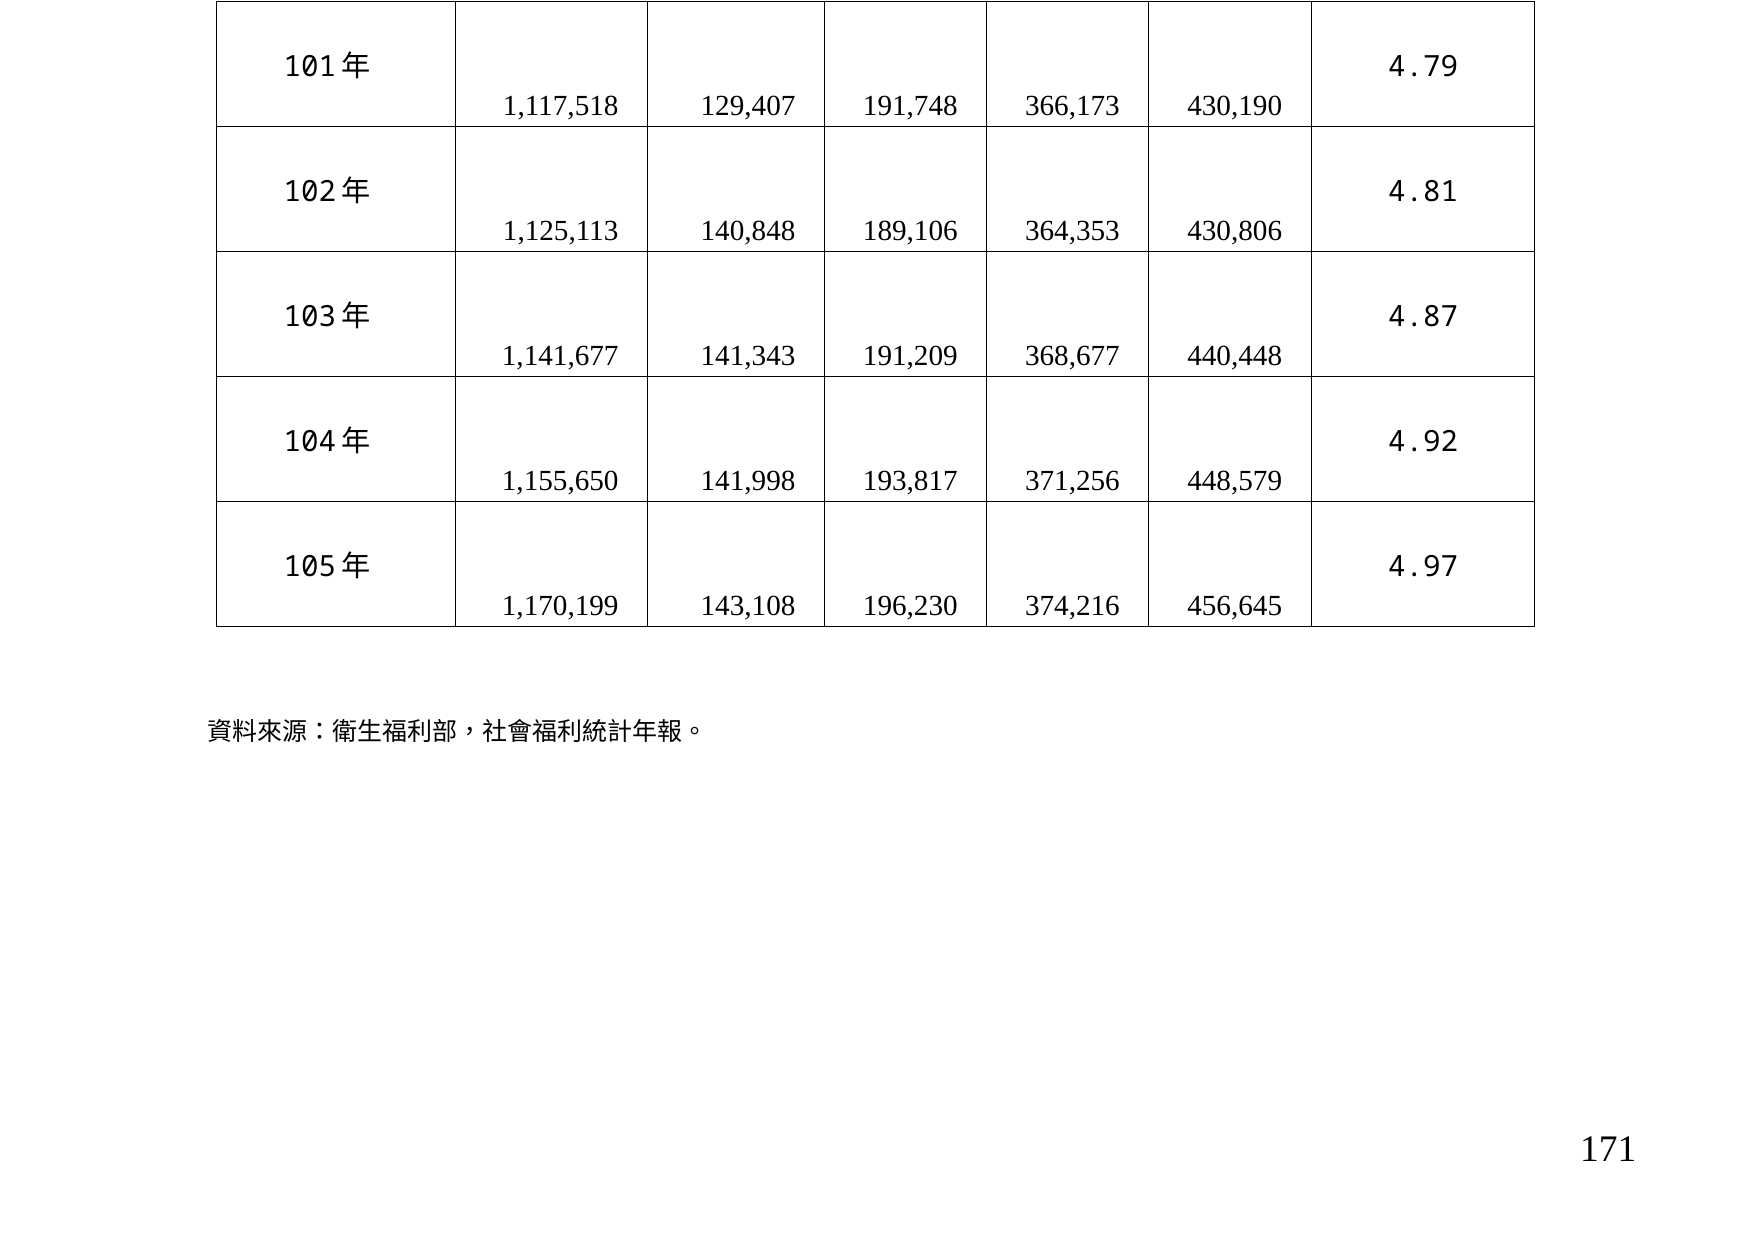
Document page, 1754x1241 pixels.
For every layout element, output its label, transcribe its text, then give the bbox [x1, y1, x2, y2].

table_cell 101年 [217, 2, 455, 126]
table_cell 440,448 [1149, 252, 1311, 376]
table_cell 4.87 [1312, 252, 1534, 376]
table_cell 4.97 [1312, 502, 1534, 626]
table_cell 1,155,650 [456, 377, 647, 501]
table_cell 368,677 [987, 252, 1148, 376]
table_cell 191,748 [825, 2, 986, 126]
table_cell 129,407 [648, 2, 824, 126]
table_cell 456,645 [1149, 502, 1311, 626]
table_cell 1,170,199 [456, 502, 647, 626]
table_cell 371,256 [987, 377, 1148, 501]
table_cell 4.92 [1312, 377, 1534, 501]
table_cell 430,806 [1149, 127, 1311, 251]
table_cell 141,998 [648, 377, 824, 501]
table_cell 196,230 [825, 502, 986, 626]
text 資料來源：衛生福利部，社會福利統計年報。 [162, 688, 1636, 751]
table_cell 366,173 [987, 2, 1148, 126]
table_cell 193,817 [825, 377, 986, 501]
table_cell 4.81 [1312, 127, 1534, 251]
table_cell 189,106 [825, 127, 986, 251]
table_cell 4.79 [1312, 2, 1534, 126]
table_cell 143,108 [648, 502, 824, 626]
table_cell 141,343 [648, 252, 824, 376]
table_cell 430,190 [1149, 2, 1311, 126]
table_cell 364,353 [987, 127, 1148, 251]
table_cell 1,117,518 [456, 2, 647, 126]
table_cell 448,579 [1149, 377, 1311, 501]
table_cell 104年 [217, 377, 455, 501]
table_cell 140,848 [648, 127, 824, 251]
table_cell 102年 [217, 127, 455, 251]
table_cell 1,141,677 [456, 252, 647, 376]
table_cell 103年 [217, 252, 455, 376]
table_cell 105年 [217, 502, 455, 626]
table_cell 1,125,113 [456, 127, 647, 251]
table_cell 374,216 [987, 502, 1148, 626]
table_cell 191,209 [825, 252, 986, 376]
